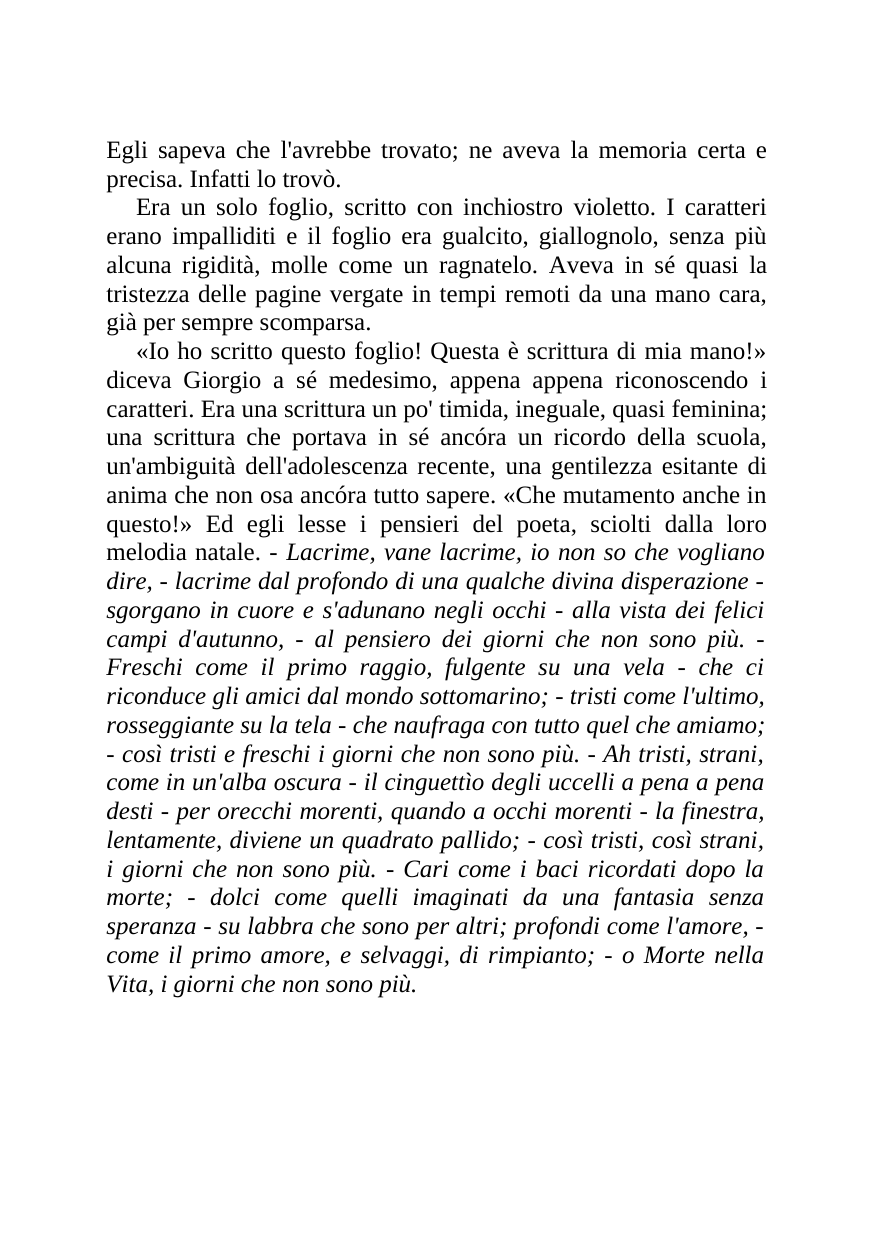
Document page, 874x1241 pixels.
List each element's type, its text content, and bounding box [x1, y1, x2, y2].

text Era un solo foglio, scritto con inchiostro violetto. I caratteri erano impalliditi e il foglio era gualcito, giallognolo, senza più alcuna rigidità, molle come un ragnatelo. Aveva in sé quasi la tristezza delle pagine vergate in tempi remoti da una mano cara, già per sempre scomparsa. [106, 192, 768, 336]
text «Io ho scritto questo foglio! Questa è scrittura di mia mano!» diceva Giorgio a sé medesimo, appena appena riconoscendo i caratteri. Era una scrittura un po' timida, ineguale, quasi feminina; una scrittura che portava in sé ancóra un ricordo della scuola, un'ambiguità dell'adolescenza recente, una gentilezza esitante di anima che non osa ancóra tutto sapere. «Che mutamento anche in questo!» Ed egli lesse i pensieri del poeta, sciolti dalla loro melodia natale. - Lacrime, vane lacrime, io non so che vogliano dire, - lacrime dal profondo di una qualche divina disperazione - sgorgano in cuore e s'adunano negli occhi - alla vista dei felici campi d'autunno, - al pensiero dei giorni che non sono più. - Freschi come il primo raggio, fulgente su una vela - che ci riconduce gli amici dal mondo sottomarino; - tristi come l'ultimo, rosseggiante su la tela - che naufraga con tutto quel che amiamo; - così tristi e freschi i giorni che non sono più. - Ah tristi, strani, come in un'alba oscura - il cinguettìo degli uccelli a pena a pena desti - per orecchi morenti, quando a occhi morenti - la finestra, lentamente, diviene un quadrato pallido; - così tristi, così strani, i giorni che non sono più. - Cari come i baci ricordati dopo la morte; - dolci come quelli imaginati da una fantasia senza speranza - su labbra che sono per altri; profondi come l'amore, - come il primo amore, e selvaggi, di rimpianto; - o Morte nella Vita, i giorni che non sono più. [106, 336, 768, 997]
text Egli sapeva che l'avrebbe trovato; ne aveva la memoria certa e precisa. Infatti lo trovò. [106, 135, 768, 192]
